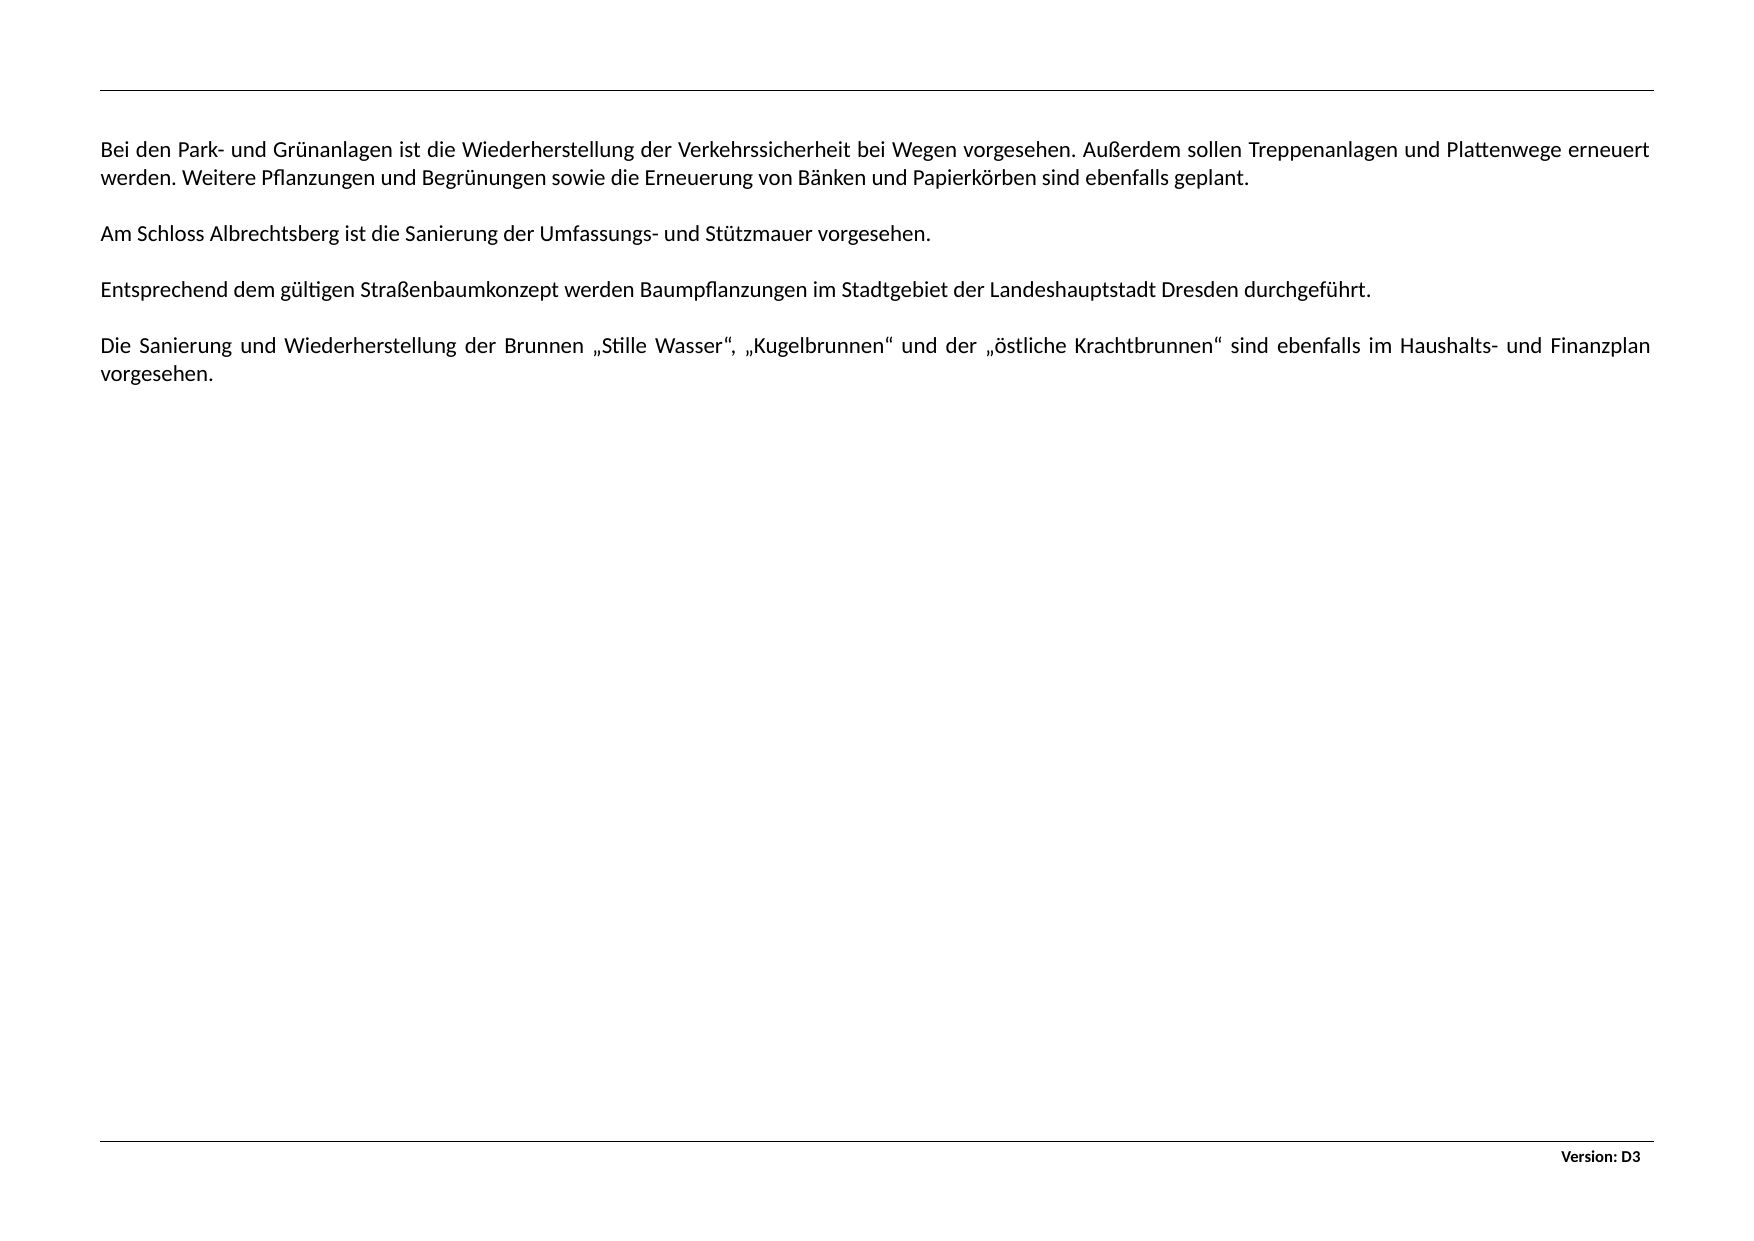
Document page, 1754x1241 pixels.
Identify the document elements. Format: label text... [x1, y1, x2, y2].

text Am Schloss Albrechtsberg ist die Sanierung der Umfassungs- und Stützmauer vorgesehen. [100, 219, 1653, 247]
text Entsprechend dem gültigen Straßenbaumkonzept werden Baumpflanzungen im Stadtgebiet der Landeshauptstadt Dresden durchgeführt. [100, 275, 1653, 303]
text Die Sanierung und Wiederherstellung der Brunnen „Stille Wasser“, „Kugelbrunnen“ und der „östliche Krachtbrunnen“ sind ebenfalls im Haushalts- und Finanzplan vorgesehen. [100, 331, 1653, 387]
text Bei den Park- und Grünanlagen ist die Wiederherstellung der Verkehrssicherheit bei Wegen vorgesehen. Außerdem sollen Treppenanlagen und Plattenwege erneuert werden. Weitere Pflanzungen und Begrünungen sowie die Erneuerung von Bänken und Papierkörben sind ebenfalls geplant. [100, 135, 1653, 191]
